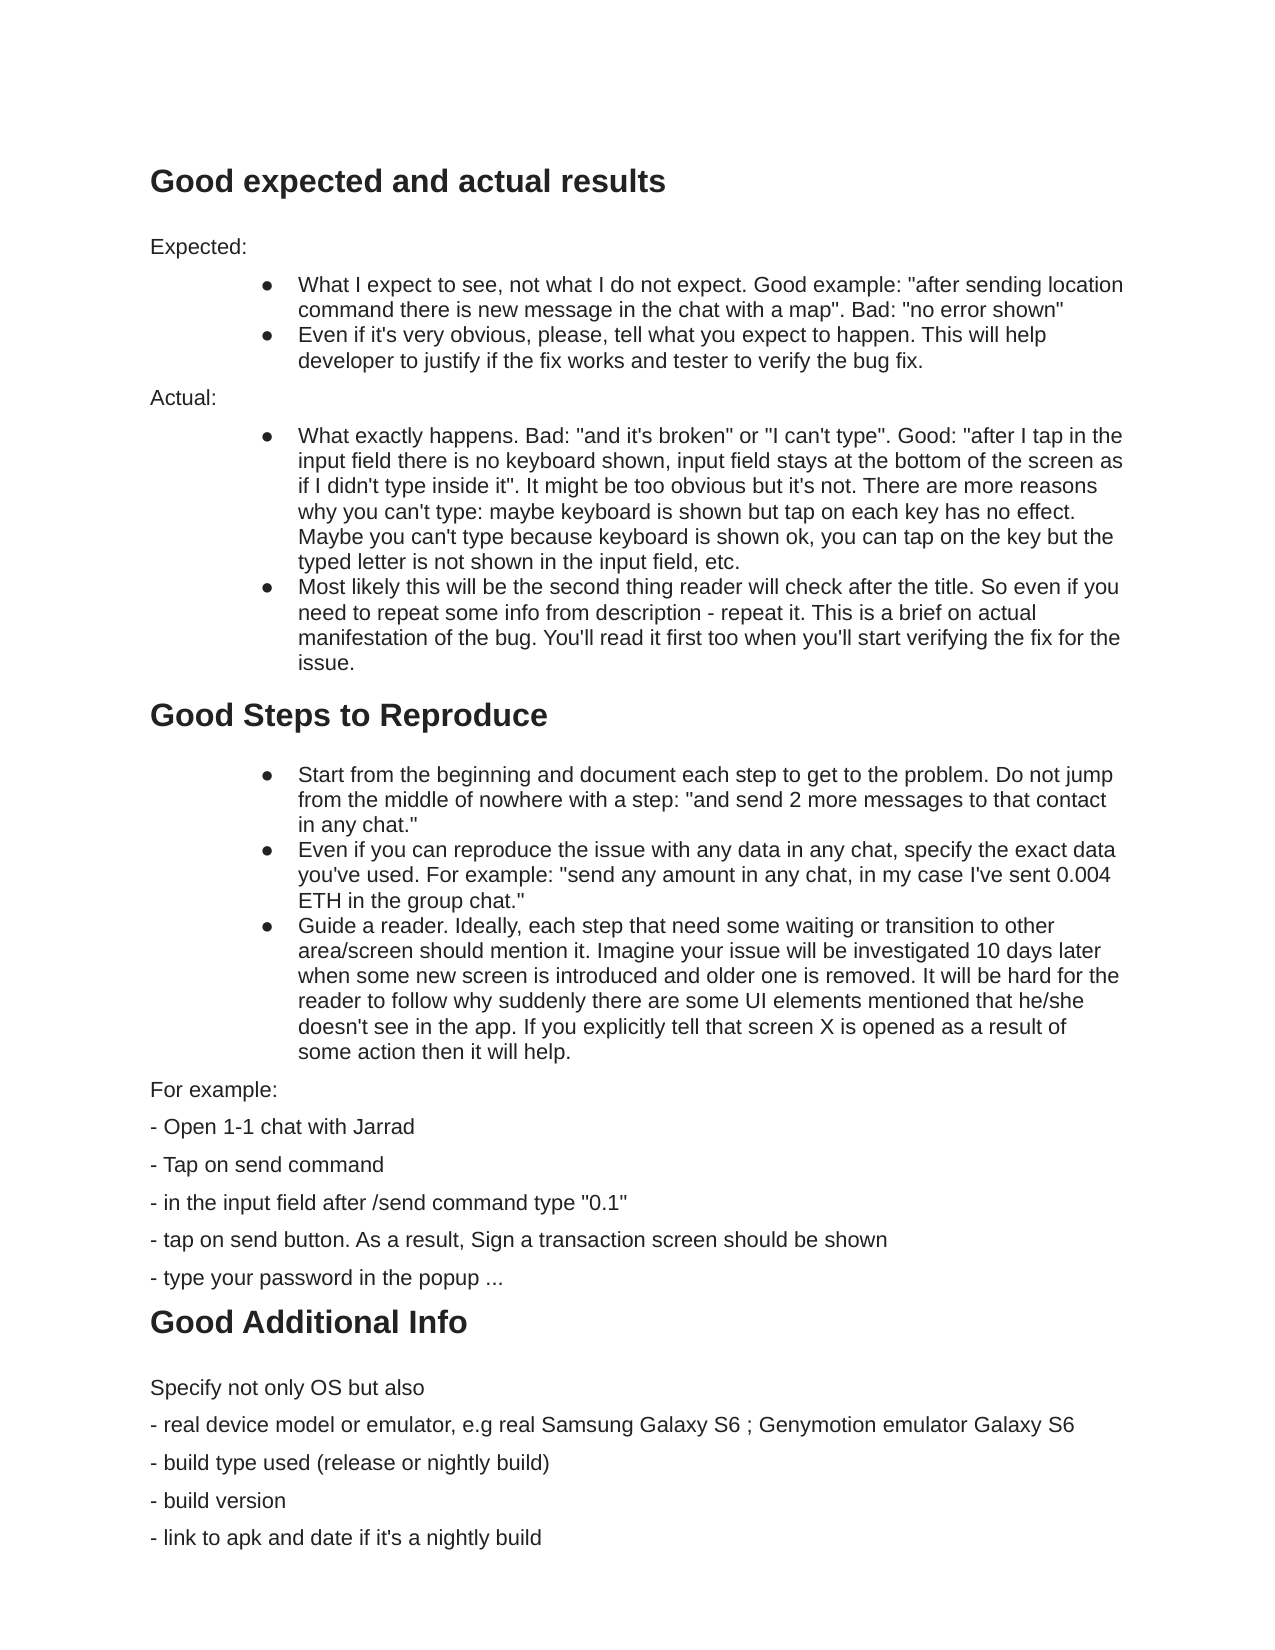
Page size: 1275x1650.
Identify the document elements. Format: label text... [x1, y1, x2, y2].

text Specify not only OS but also [150, 1374, 1125, 1400]
text - in the input field after /send command type "0.1" [150, 1189, 1125, 1215]
list Guide a reader. Ideally, each step that need some waiting or transition to other area/screen should mention it. Imagine your issue will be investigated 10 days later when some new screen is introduced and older one is removed. It will be hard for the reader to follow why suddenly there are some UI elements mentioned that he/she doesn't see in the app. If you explicitly tell that screen X is opened as a result of some action then it will help. [260, 913, 1125, 1064]
text - tap on send button. As a result, Sign a transaction screen should be shown [150, 1227, 1125, 1252]
text - type your password in the popup ... [150, 1265, 1125, 1290]
list Start from the beginning and document each step to get to the problem. Do not jump from the middle of nowhere with a step: "and send 2 more messages to that contact in any chat." [260, 761, 1125, 837]
list What exactly happens. Bad: "and it's broken" or "I can't type". Good: "after I tap in the input field there is no keyboard shown, input field stays at the bottom of the screen as if I didn't type inside it". It might be too obvious but it's not. There are more reasons why you can't type: maybe keyboard is shown but tap on each key has no effect. Maybe you can't type because keyboard is shown ok, you can tap on the key but the typed letter is not shown in the input field, etc. [260, 423, 1125, 574]
list Even if you can reproduce the issue with any data in any chat, specify the exact data you've used. For example: "send any amount in any chat, in my case I've sent 0.004 ETH in the group chat." [260, 837, 1125, 913]
text - Open 1-1 chat with Jarrad [150, 1114, 1125, 1139]
list Most likely this will be the second thing reader will check after the title. So even if you need to repeat some info from description - repeat it. This is a brief on actual manifestation of the bug. You'll read it first too when you'll start verifying the fix for the issue. [260, 574, 1125, 675]
list Even if it's very obvious, please, tell what you expect to happen. This will help developer to justify if the fix works and tester to verify the bug fix. [260, 322, 1125, 373]
text - link to apk and date if it's a nightly build [150, 1525, 1125, 1551]
text - real device model or emulator, e.g real Samsung Galaxy S6 ; Genymotion emulator Galaxy S6 [150, 1412, 1125, 1437]
text Actual: [150, 385, 1125, 411]
text For example: [150, 1076, 1125, 1102]
text - Tap on send command [150, 1152, 1125, 1177]
subtitle Good Steps to Reproduce [150, 683, 1125, 733]
text Expected: [150, 234, 1125, 259]
subtitle Good Additional Info [150, 1290, 1125, 1340]
list What I expect to see, not what I do not expect. Good example: "after sending location command there is new message in the chat with a map". Bad: "no error shown" [260, 272, 1125, 322]
text - build version [150, 1488, 1125, 1513]
text - build type used (release or nightly build) [150, 1450, 1125, 1475]
subtitle Good expected and actual results [150, 150, 1125, 199]
